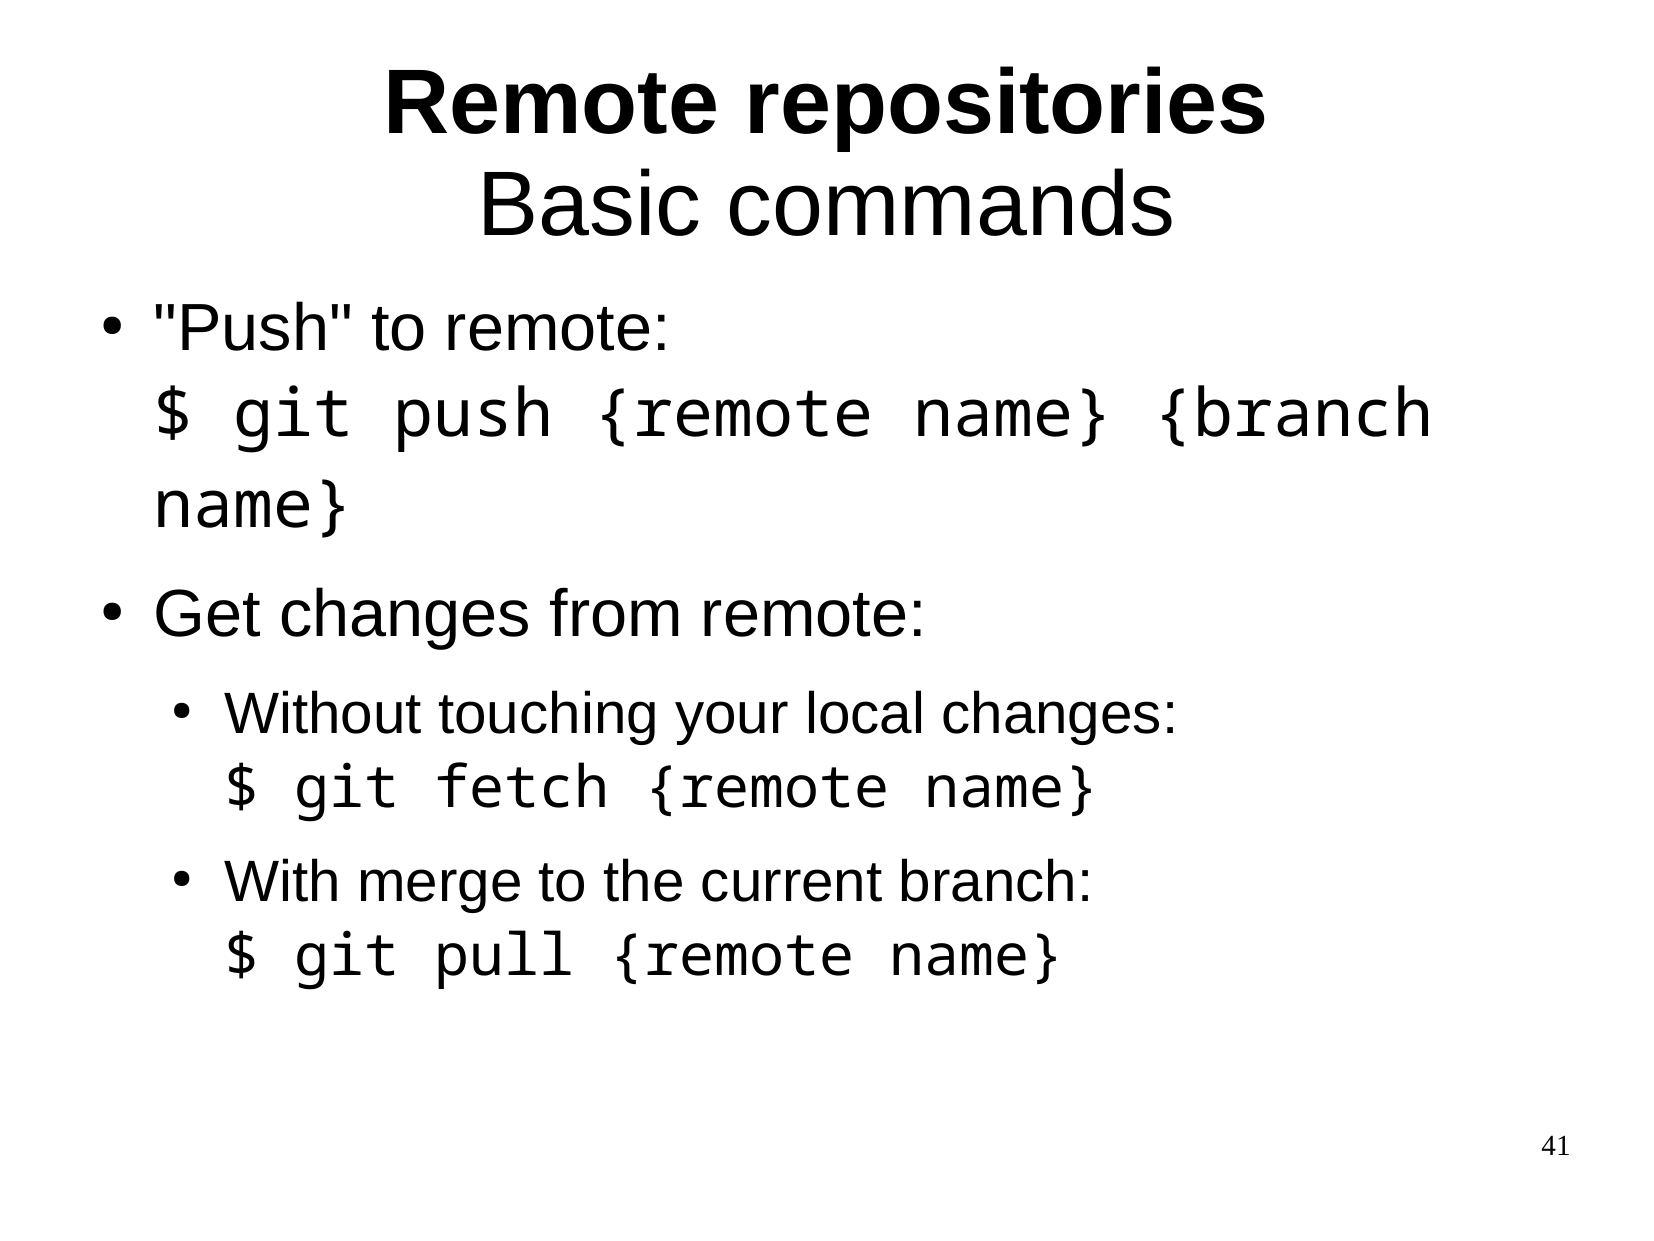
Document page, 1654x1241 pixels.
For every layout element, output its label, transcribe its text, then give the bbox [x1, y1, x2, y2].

list "Push" to remote: $ git push {remote name} {branch name} Get changes from remote: Without touching your local changes: $ git fetch {remote name} With merge to the current branch: $ git pull {remote name} [82, 290, 1571, 1010]
title Remote repositories Basic commands [82, 49, 1571, 257]
